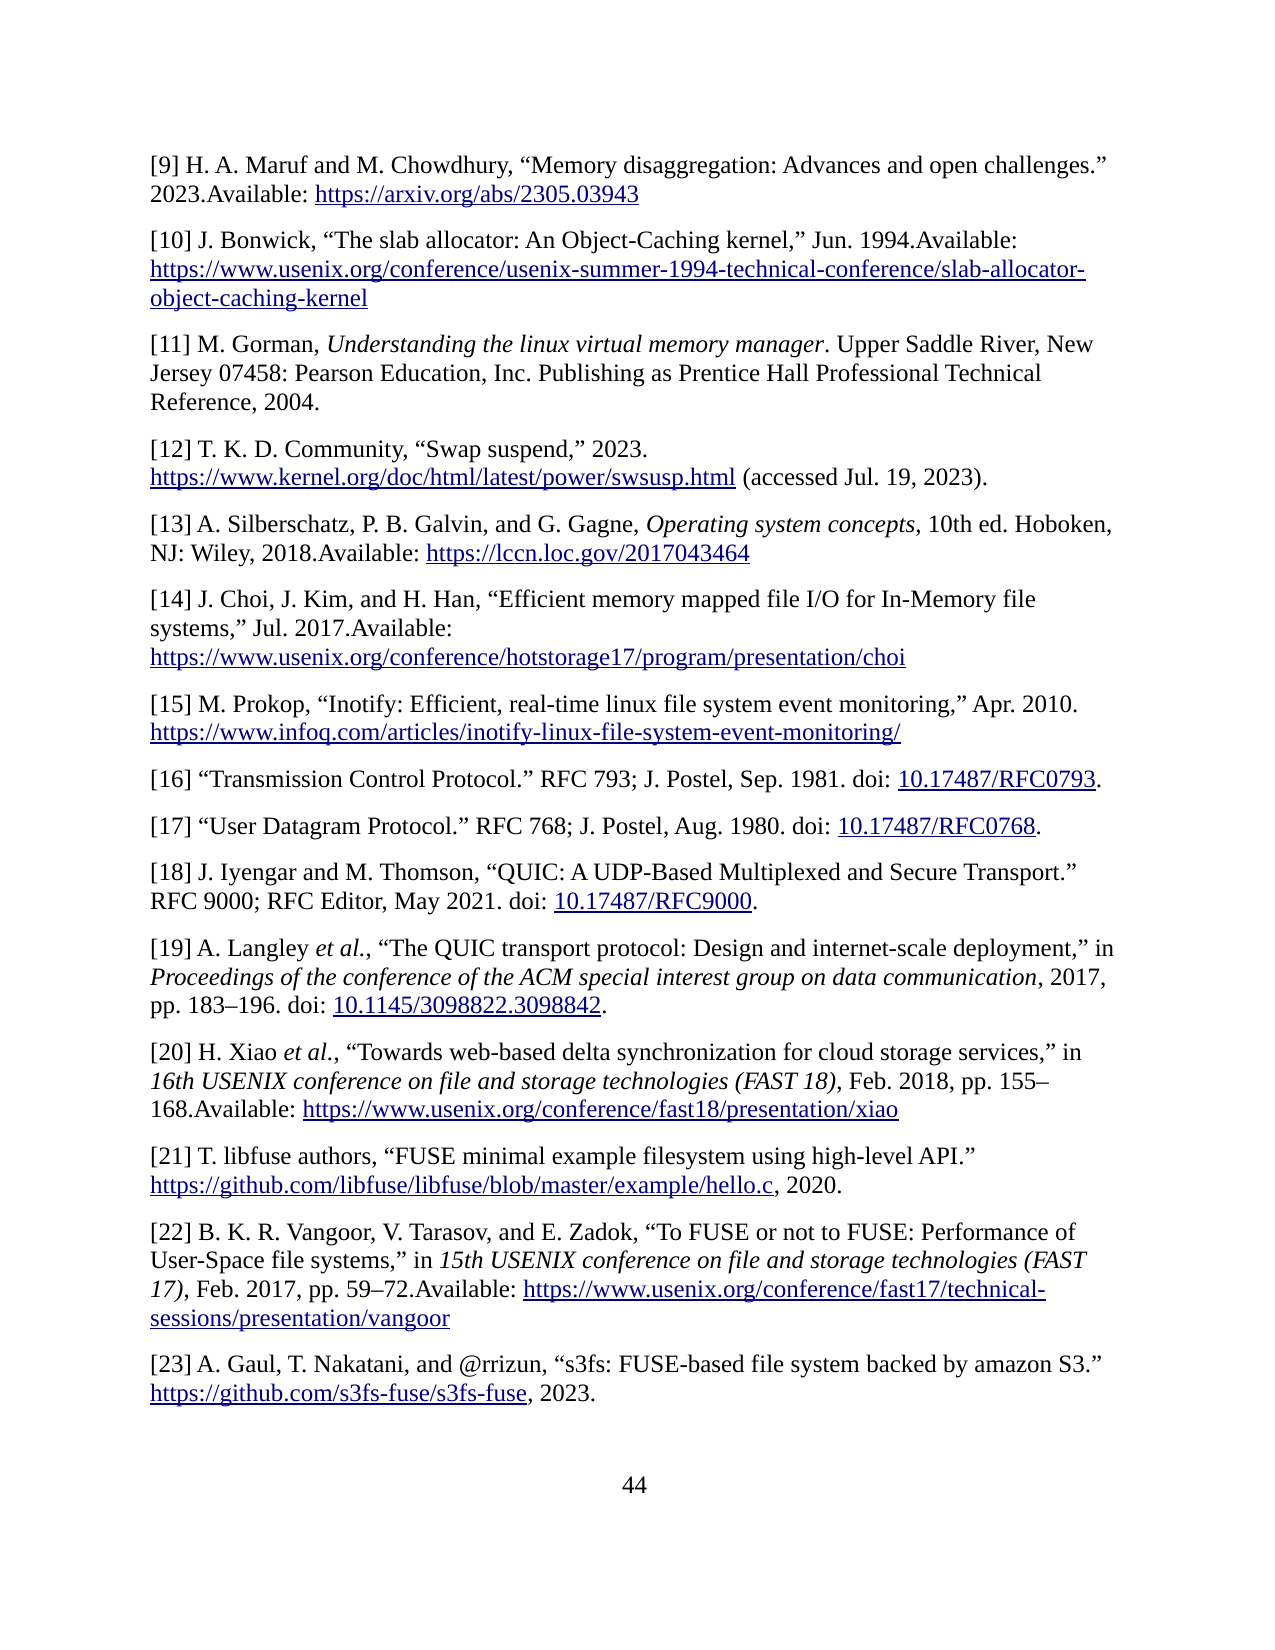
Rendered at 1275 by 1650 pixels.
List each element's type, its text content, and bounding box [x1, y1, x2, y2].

text [14] J. Choi, J. Kim, and H. Han, “Efficient memory mapped file I/O for In-Memory file systems,” Jul. 2017.Available: https://www.usenix.org/conference/hotstorage17/program/presentation/choi [150, 584, 1125, 671]
text [10] J. Bonwick, “The slab allocator: An Object-Caching kernel,” Jun. 1994.Available: https://www.usenix.org/conference/usenix-summer-1994-technical-conference/slab-allocator-object-caching-kernel [150, 225, 1125, 312]
text [13] A. Silberschatz, P. B. Galvin, and G. Gagne, Operating system concepts, 10th ed. Hoboken, NJ: Wiley, 2018.Available: https://lccn.loc.gov/2017043464 [150, 509, 1125, 567]
text [23] A. Gaul, T. Nakatani, and @rrizun, “s3fs: FUSE-based file system backed by amazon S3.” https://github.com/s3fs-fuse/s3fs-fuse, 2023. [150, 1349, 1125, 1407]
text [15] M. Prokop, “Inotify: Efficient, real-time linux file system event monitoring,” Apr. 2010. https://www.infoq.com/articles/inotify-linux-file-system-event-monitoring/ [150, 689, 1125, 746]
text [9] H. A. Maruf and M. Chowdhury, “Memory disaggregation: Advances and open challenges.” 2023.Available: https://arxiv.org/abs/2305.03943 [150, 150, 1125, 207]
text [16] “Transmission Control Protocol.” RFC 793; J. Postel, Sep. 1981. doi: 10.17487/RFC0793. [150, 764, 1125, 793]
text [19] A. Langley et al., “The QUIC transport protocol: Design and internet-scale deployment,” in Proceedings of the conference of the ACM special interest group on data communication, 2017, pp. 183–196. doi: 10.1145/3098822.3098842. [150, 933, 1125, 1019]
text [21] T. libfuse authors, “FUSE minimal example filesystem using high-level API.” https://github.com/libfuse/libfuse/blob/master/example/hello.c, 2020. [150, 1141, 1125, 1199]
text [18] J. Iyengar and M. Thomson, “QUIC: A UDP-Based Multiplexed and Secure Transport.” RFC 9000; RFC Editor, May 2021. doi: 10.17487/RFC9000. [150, 857, 1125, 915]
text [22] B. K. R. Vangoor, V. Tarasov, and E. Zadok, “To FUSE or not to FUSE: Performance of User-Space file systems,” in 15th USENIX conference on file and storage technologies (FAST 17), Feb. 2017, pp. 59–72.Available: https://www.usenix.org/conference/fast17/technical-sessions/presentation/vangoor [150, 1217, 1125, 1332]
text [11] M. Gorman, Understanding the linux virtual memory manager. Upper Saddle River, New Jersey 07458: Pearson Education, Inc. Publishing as Prentice Hall Professional Technical Reference, 2004. [150, 329, 1125, 416]
text [20] H. Xiao et al., “Towards web-based delta synchronization for cloud storage services,” in 16th USENIX conference on file and storage technologies (FAST 18), Feb. 2018, pp. 155–168.Available: https://www.usenix.org/conference/fast18/presentation/xiao [150, 1037, 1125, 1123]
text [17] “User Datagram Protocol.” RFC 768; J. Postel, Aug. 1980. doi: 10.17487/RFC0768. [150, 811, 1125, 839]
text [12] T. K. D. Community, “Swap suspend,” 2023. https://www.kernel.org/doc/html/latest/power/swsusp.html (accessed Jul. 19, 2023). [150, 434, 1125, 491]
